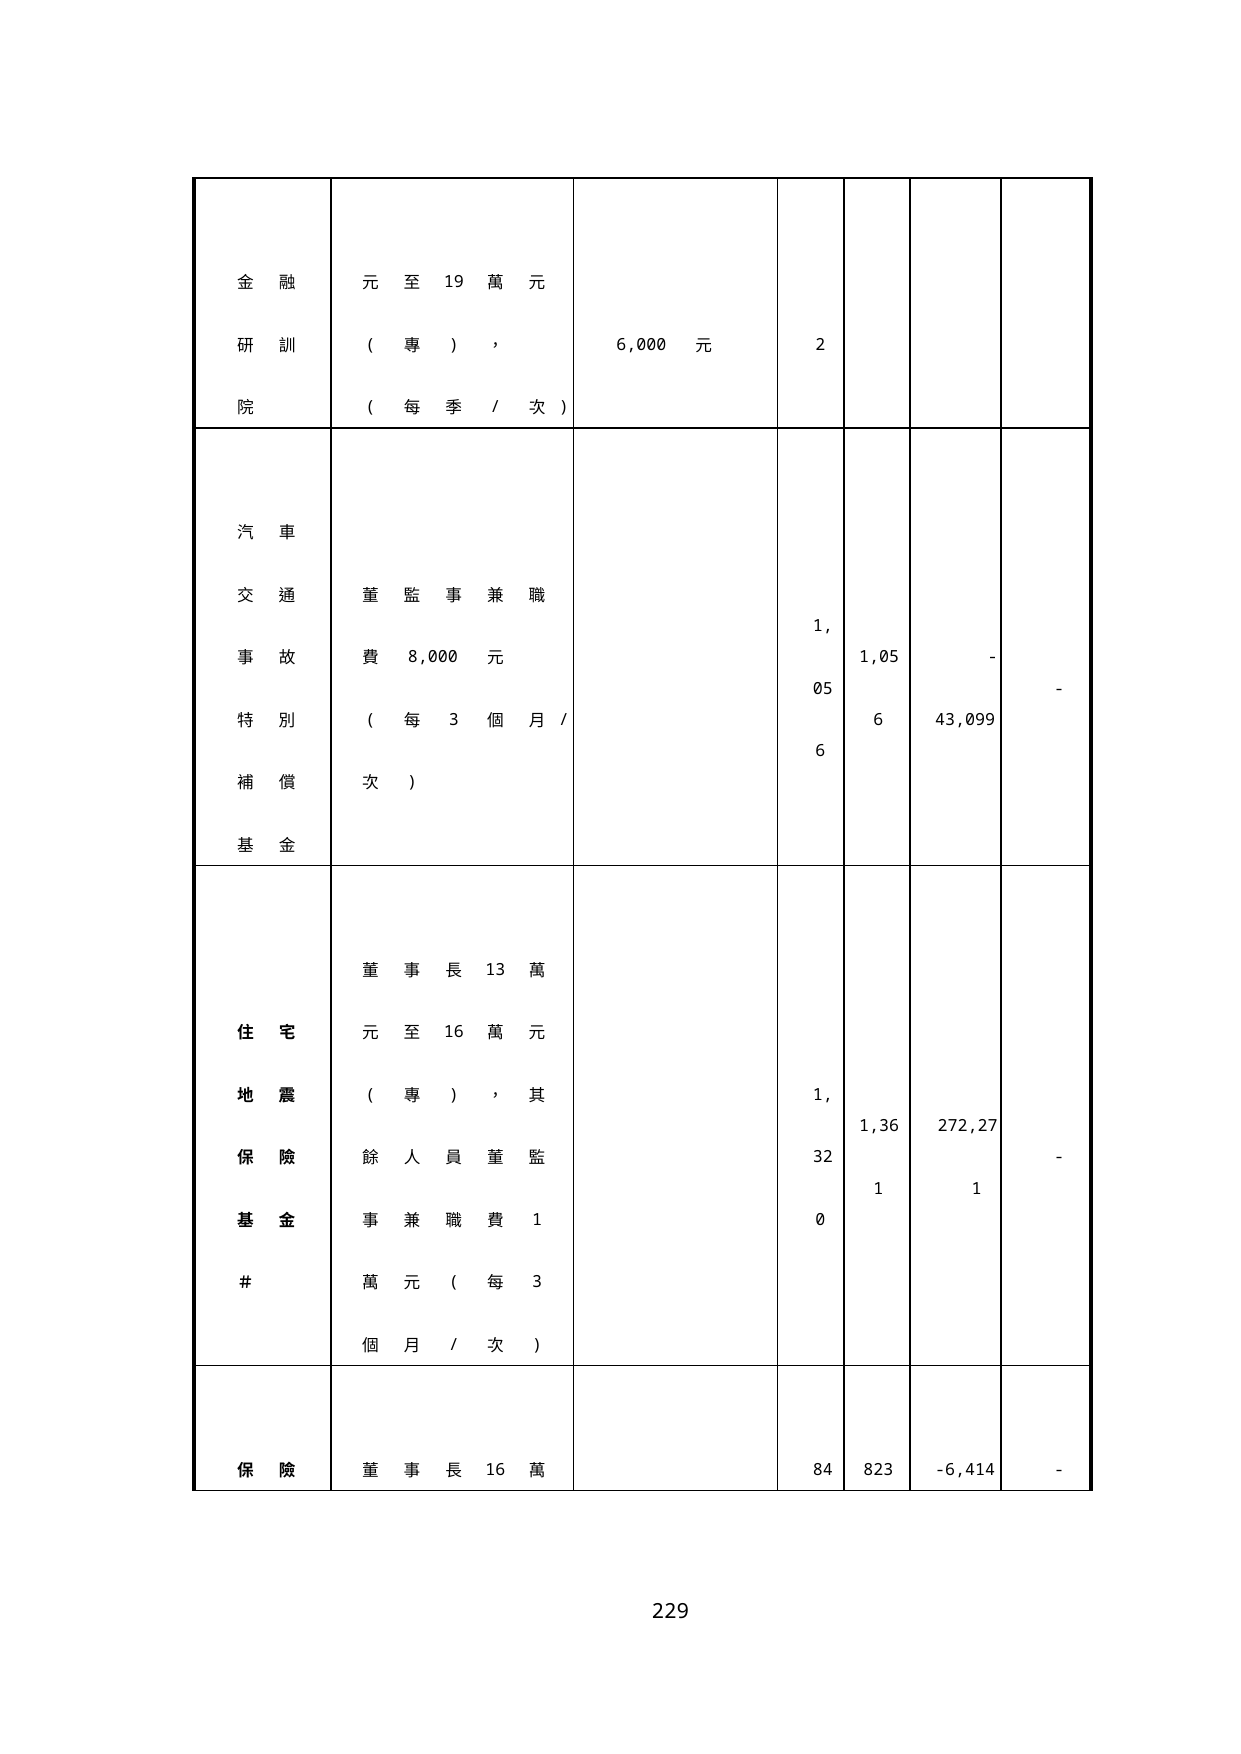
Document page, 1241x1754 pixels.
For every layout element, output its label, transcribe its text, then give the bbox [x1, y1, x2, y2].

table_cell 84 [778, 1366, 843, 1490]
table_cell -43,099 [911, 429, 1000, 865]
table_cell 2 [778, 179, 843, 427]
table_cell - [1002, 1366, 1089, 1490]
table_cell -6,414 [911, 1366, 1000, 1490]
table_cell 保險 [196, 1366, 330, 1490]
table_cell 823 [845, 1366, 909, 1490]
table_cell 1,320 [778, 866, 843, 1365]
table_cell [911, 179, 1000, 427]
table_cell 元至19萬元(專)，(每季/次) [332, 179, 573, 427]
table_cell [845, 179, 909, 427]
table_cell [1002, 179, 1089, 427]
table_cell [574, 866, 777, 1365]
table_cell 1,056 [778, 429, 843, 865]
table_cell 董事長13萬元至16萬元(專)，其餘人員董監事兼職費1萬元(每3個月/次) [332, 866, 573, 1365]
table_cell 住宅地震保險基金＃ [196, 866, 330, 1365]
table_cell [574, 429, 777, 865]
table_cell 金融研訓院 [196, 179, 330, 427]
table_cell 董事長16萬 [332, 1366, 573, 1490]
table_cell - [1002, 866, 1089, 1365]
table_cell 6,000元 [574, 179, 777, 427]
table_cell 1,056 [845, 429, 909, 865]
table_cell 汽車交通事故特別補償基金 [196, 429, 330, 865]
table_cell [574, 1366, 777, 1490]
table_cell 1,361 [845, 866, 909, 1365]
table_cell - [1002, 429, 1089, 865]
table_cell 董監事兼職費8,000元(每3個月/次) [332, 429, 573, 865]
table_cell 272,271 [911, 866, 1000, 1365]
